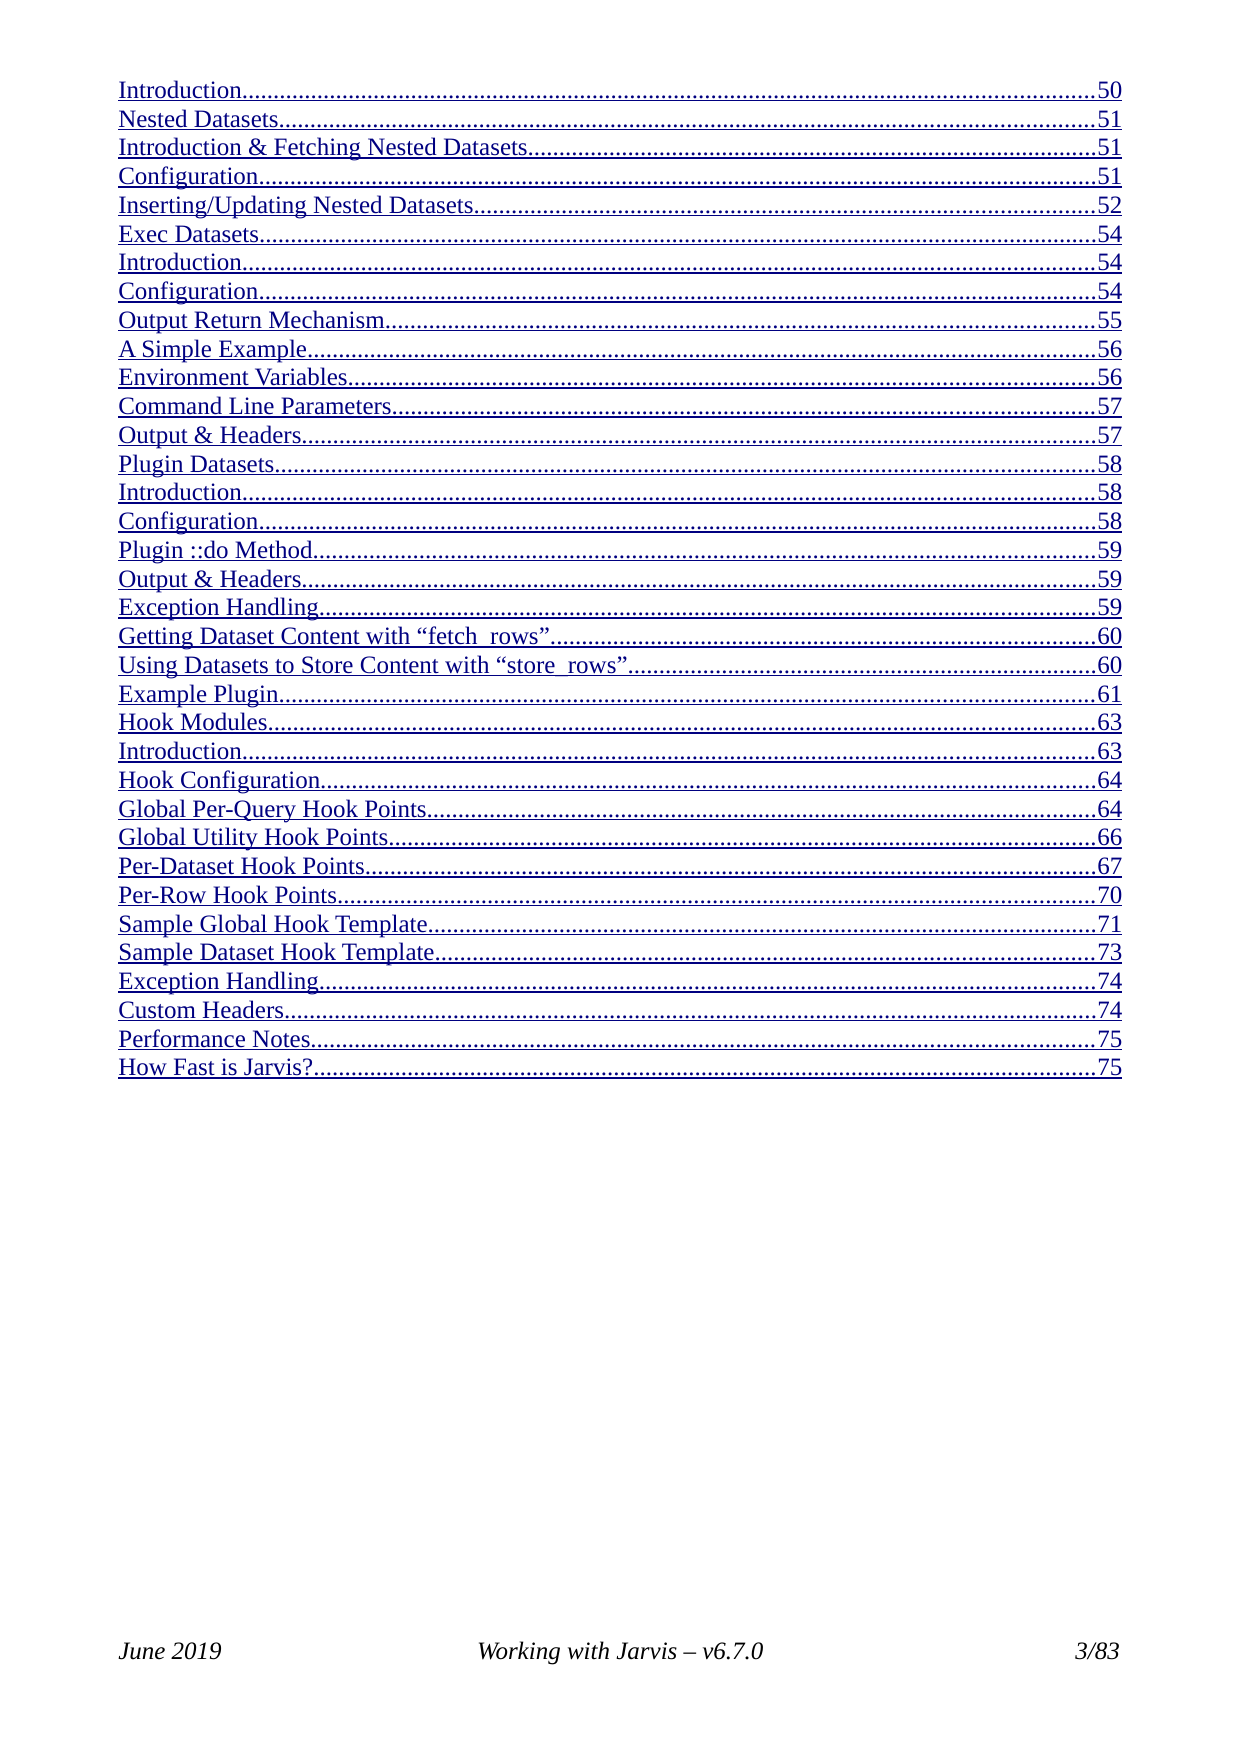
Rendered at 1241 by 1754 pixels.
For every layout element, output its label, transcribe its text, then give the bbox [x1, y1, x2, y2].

text Example Plugin 61 [118, 679, 1122, 704]
text Hook Configuration 64 [118, 765, 1122, 790]
text Global Per-Query Hook Points 64 [118, 794, 1122, 819]
text Using Datasets to Store Content with “store_rows”. 60 [118, 650, 1122, 675]
text Configuration 51 [118, 161, 1122, 186]
text Exception Handling 59 [118, 592, 1122, 617]
text Introduction 50 [118, 75, 1122, 100]
text Introduction & Fetching Nested Datasets 51 [118, 132, 1122, 157]
text Output & Headers 59 [118, 564, 1122, 589]
text Per-Row Hook Points 70 [118, 880, 1122, 905]
text Output Return Mechanism 55 [118, 305, 1122, 330]
text Introduction 54 [118, 247, 1122, 272]
text A Simple Example 56 [118, 334, 1122, 359]
text Sample Global Hook Template 71 [118, 909, 1122, 934]
text Global Utility Hook Points 66 [118, 822, 1122, 847]
text Command Line Parameters 57 [118, 391, 1122, 416]
text Output & Headers 57 [118, 420, 1122, 445]
text Custom Headers 74 [118, 995, 1122, 1020]
text Per-Dataset Hook Points 67 [118, 851, 1122, 876]
text Introduction 58 [118, 477, 1122, 502]
text Sample Dataset Hook Template 73 [118, 937, 1122, 962]
text Exception Handling 74 [118, 966, 1122, 991]
text How Fast is Jarvis? 75 [118, 1052, 1122, 1077]
text Performance Notes 75 [118, 1024, 1122, 1049]
text Getting Dataset Content with “fetch_rows”. 60 [118, 621, 1122, 646]
text Hook Modules 63 [118, 707, 1122, 732]
text Environment Variables 56 [118, 362, 1122, 387]
text Configuration 54 [118, 276, 1122, 301]
text Introduction 63 [118, 736, 1122, 761]
text Configuration 58 [118, 506, 1122, 531]
text Exec Datasets 54 [118, 219, 1122, 244]
text Nested Datasets 51 [118, 104, 1122, 129]
text Plugin Datasets 58 [118, 449, 1122, 474]
text Plugin ::do Method 59 [118, 535, 1122, 560]
text Inserting/Updating Nested Datasets 52 [118, 190, 1122, 215]
